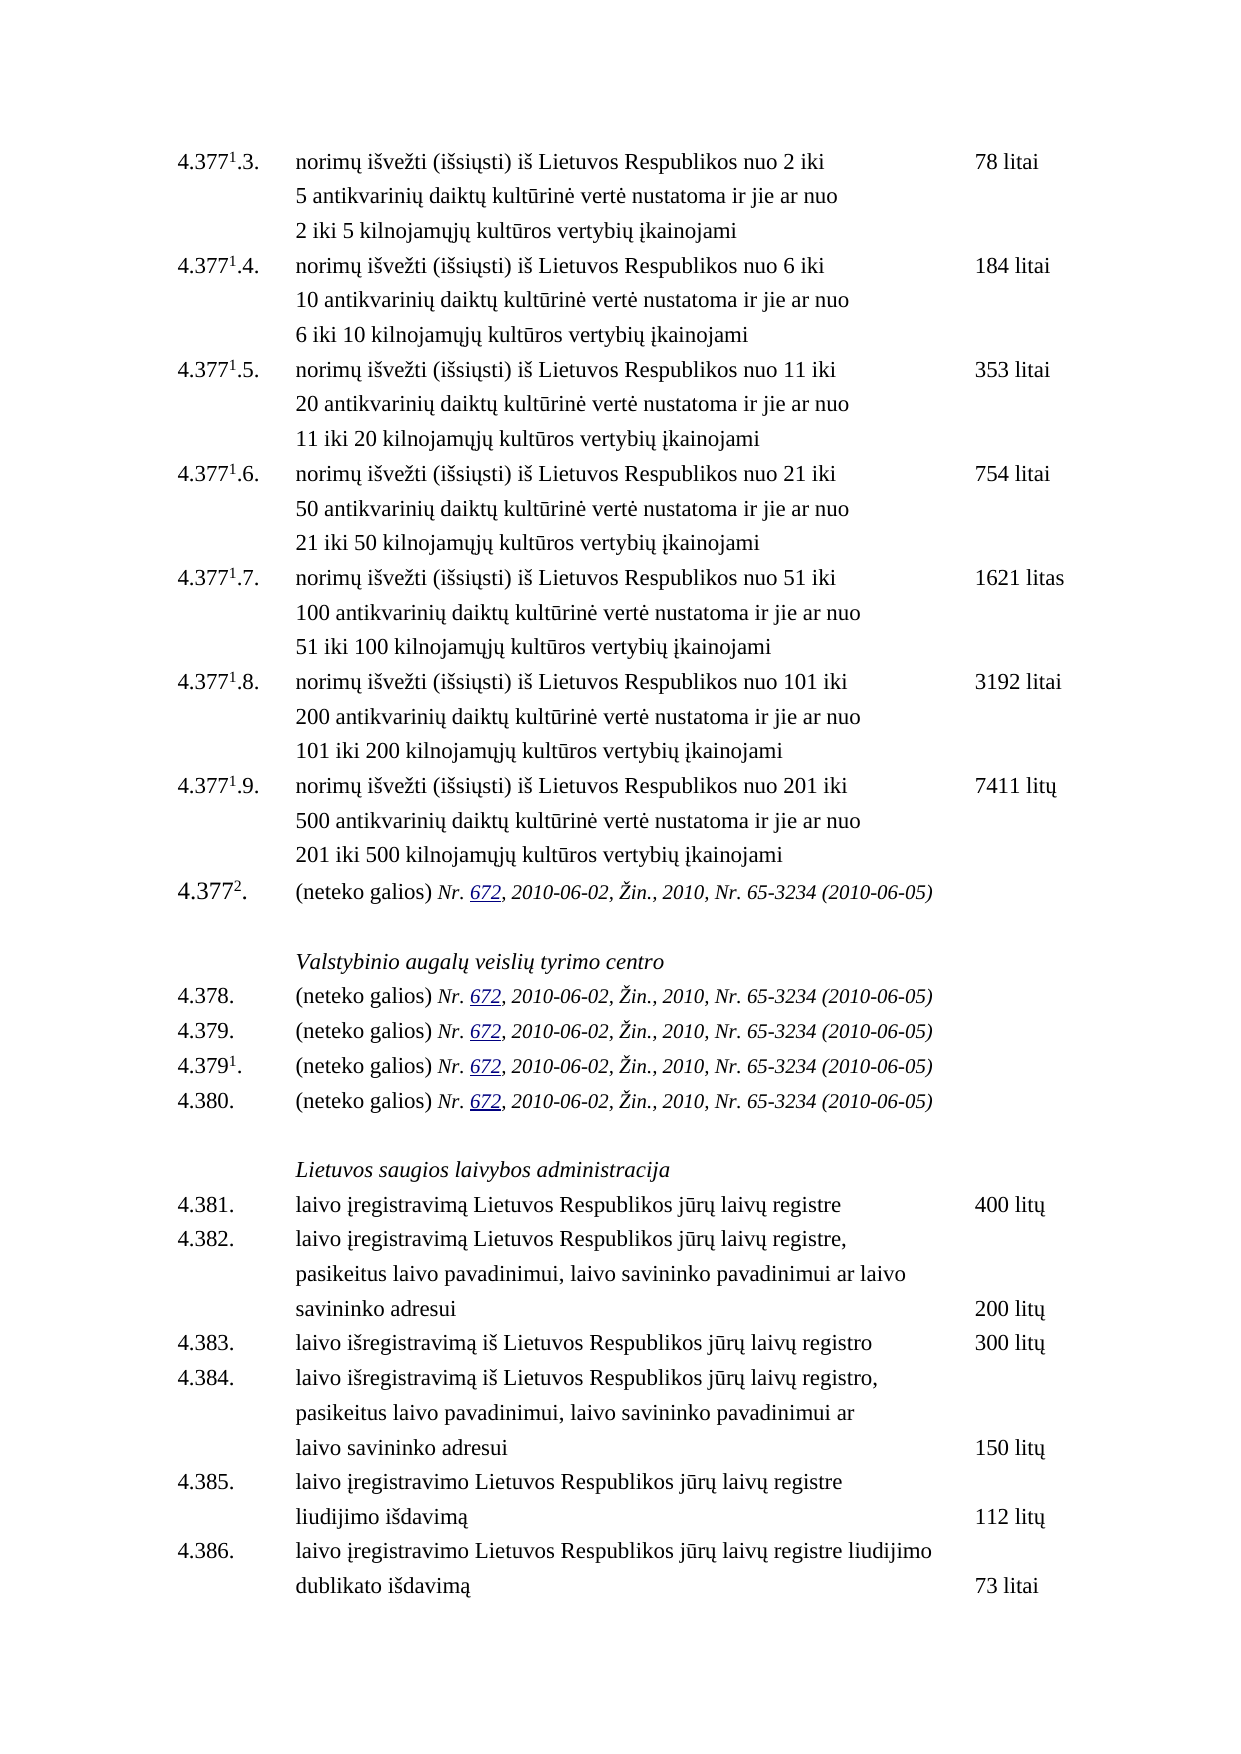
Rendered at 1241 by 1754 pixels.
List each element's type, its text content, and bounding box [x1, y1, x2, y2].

text 4.3771.3. norimų išvežti (išsiųsti) iš Lietuvos Respublikos nuo 2 iki 78 litai [177, 148, 1122, 174]
text 4.3771.7. norimų išvežti (išsiųsti) iš Lietuvos Respublikos nuo 51 iki 1621 litas [177, 564, 1122, 590]
text 4.3772. (neteko galios) Nr. 672, 2010-06-02, Žin., 2010, Nr. 65-3234 (2010-06-05) [177, 876, 945, 905]
text pasikeitus laivo pavadinimui, laivo savininko pavadinimui ar [177, 1399, 1122, 1425]
text 4.382. laivo įregistravimą Lietuvos Respublikos jūrų laivų registre, [177, 1225, 1122, 1252]
text 6 iki 10 kilnojamųjų kultūros vertybių įkainojami [177, 321, 1122, 347]
text 200 antikvarinių daiktų kultūrinė vertė nustatoma ir jie ar nuo [177, 703, 1122, 729]
text 4.3771.8. norimų išvežti (išsiųsti) iš Lietuvos Respublikos nuo 101 iki 3192 litai [177, 668, 1122, 694]
text Lietuvos saugios laivybos administracija [177, 1156, 1122, 1182]
text 4.3771.6. norimų išvežti (išsiųsti) iš Lietuvos Respublikos nuo 21 iki 754 litai [177, 460, 1122, 486]
text 4.3771.9. norimų išvežti (išsiųsti) iš Lietuvos Respublikos nuo 201 iki 7411 litų [177, 772, 1122, 798]
text 21 iki 50 kilnojamųjų kultūros vertybių įkainojami [177, 529, 1122, 556]
text 101 iki 200 kilnojamųjų kultūros vertybių įkainojami [177, 737, 1122, 764]
text 500 antikvarinių daiktų kultūrinė vertė nustatoma ir jie ar nuo [177, 807, 1122, 833]
text laivo savininko adresui 150 litų [177, 1433, 1122, 1460]
text 4.384. laivo išregistravimą iš Lietuvos Respublikos jūrų laivų registro, [177, 1364, 1122, 1391]
text 4.381. laivo įregistravimą Lietuvos Respublikos jūrų laivų registre 400 litų [177, 1191, 1122, 1217]
text 2 iki 5 kilnojamųjų kultūros vertybių įkainojami [177, 217, 1122, 243]
text 4.386. laivo įregistravimo Lietuvos Respublikos jūrų laivų registre liudijimo [177, 1538, 1122, 1564]
text 4.3771.5. norimų išvežti (išsiųsti) iš Lietuvos Respublikos nuo 11 iki 353 litai [177, 356, 1122, 382]
text dublikato išdavimą 73 litai [177, 1572, 1122, 1599]
text savininko adresui 200 litų [177, 1295, 1122, 1321]
text 201 iki 500 kilnojamųjų kultūros vertybių įkainojami [177, 841, 1122, 868]
text 4.3791. (neteko galios) Nr. 672, 2010-06-02, Žin., 2010, Nr. 65-3234 (2010-06-05) [177, 1052, 945, 1078]
text 11 iki 20 kilnojamųjų kultūros vertybių įkainojami [177, 425, 1122, 452]
text liudijimo išdavimą 112 litų [177, 1503, 1122, 1529]
text Valstybinio augalų veislių tyrimo centro [177, 948, 945, 974]
text 4.379. (neteko galios) Nr. 672, 2010-06-02, Žin., 2010, Nr. 65-3234 (2010-06-05) [177, 1017, 945, 1044]
text 4.385. laivo įregistravimo Lietuvos Respublikos jūrų laivų registre [177, 1468, 1122, 1494]
text 4.3771.4. norimų išvežti (išsiųsti) iš Lietuvos Respublikos nuo 6 iki 184 litai [177, 252, 1122, 278]
text 4.380. (neteko galios) Nr. 672, 2010-06-02, Žin., 2010, Nr. 65-3234 (2010-06-05) [177, 1087, 1122, 1113]
text 51 iki 100 kilnojamųjų kultūros vertybių įkainojami [177, 633, 1122, 660]
text 4.378. (neteko galios) Nr. 672, 2010-06-02, Žin., 2010, Nr. 65-3234 (2010-06-05) [177, 983, 945, 1009]
text 100 antikvarinių daiktų kultūrinė vertė nustatoma ir jie ar nuo [177, 599, 1122, 625]
text pasikeitus laivo pavadinimui, laivo savininko pavadinimui ar laivo [177, 1260, 1122, 1286]
text 5 antikvarinių daiktų kultūrinė vertė nustatoma ir jie ar nuo [177, 182, 1122, 209]
text 10 antikvarinių daiktų kultūrinė vertė nustatoma ir jie ar nuo [177, 286, 1122, 313]
text 4.383. laivo išregistravimą iš Lietuvos Respublikos jūrų laivų registro 300 litų [177, 1329, 1122, 1356]
text 20 antikvarinių daiktų kultūrinė vertė nustatoma ir jie ar nuo [177, 391, 1122, 417]
text 50 antikvarinių daiktų kultūrinė vertė nustatoma ir jie ar nuo [177, 494, 1122, 521]
